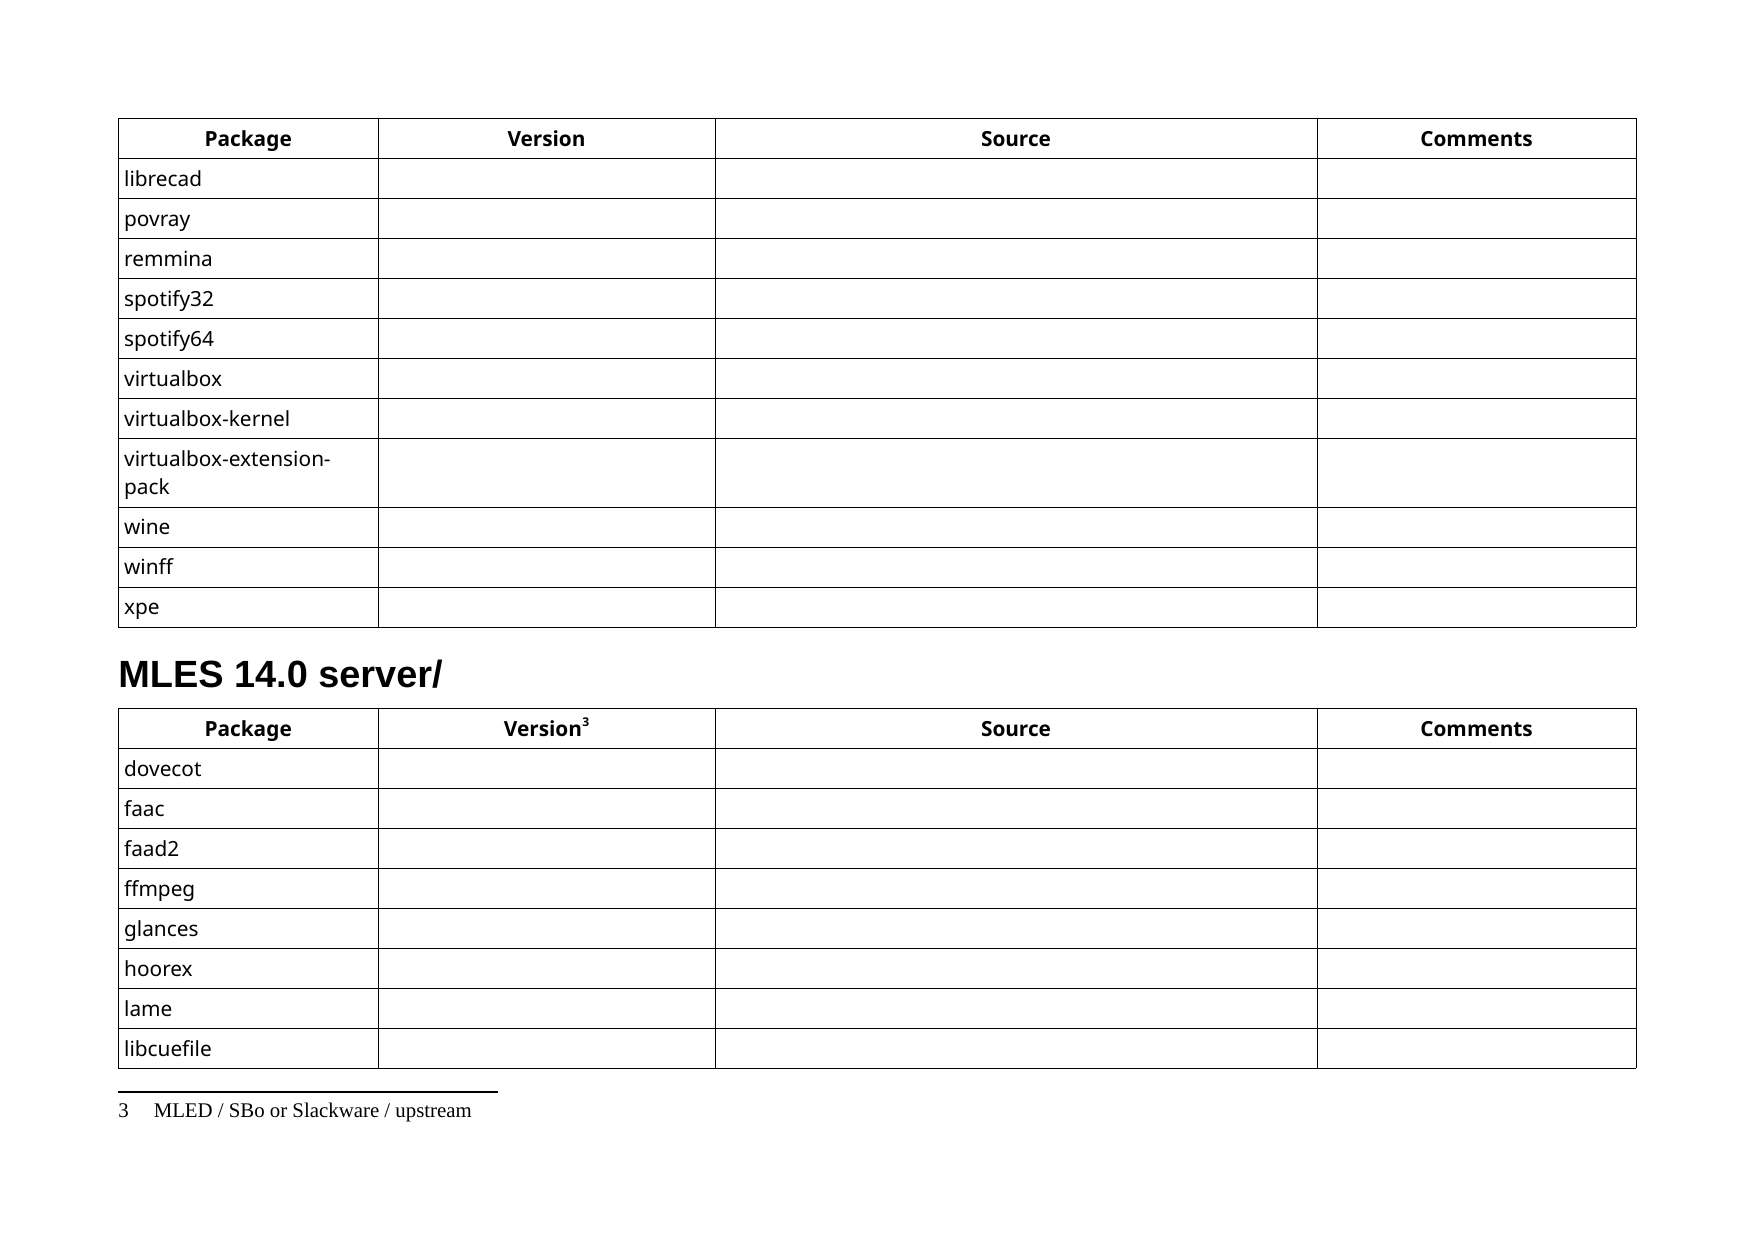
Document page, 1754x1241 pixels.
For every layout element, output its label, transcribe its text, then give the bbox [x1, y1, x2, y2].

table_header Comments [1318, 119, 1636, 158]
table_cell [716, 1029, 1317, 1068]
table_cell [716, 239, 1317, 278]
table_cell libcuefile [119, 1029, 378, 1068]
table_cell [716, 279, 1317, 318]
table_cell spotify32 [119, 279, 378, 318]
table_cell [379, 548, 715, 587]
table_cell [379, 239, 715, 278]
table_cell [716, 399, 1317, 438]
table_cell faac [119, 789, 378, 828]
table_cell virtualbox-kernel [119, 399, 378, 438]
table_cell [716, 949, 1317, 988]
table_cell [379, 588, 715, 627]
table_cell [1318, 239, 1636, 278]
table_cell [379, 749, 715, 788]
table_header Version [379, 709, 715, 748]
table_cell [716, 439, 1317, 507]
table_cell [1318, 789, 1636, 828]
table_cell [379, 789, 715, 828]
table_cell [716, 159, 1317, 198]
table_header Source [716, 119, 1317, 158]
table_cell [1318, 949, 1636, 988]
table_cell [379, 909, 715, 948]
table_cell ffmpeg [119, 869, 378, 908]
table_header Source [716, 709, 1317, 748]
table_cell [716, 548, 1317, 587]
table_cell [716, 869, 1317, 908]
table_cell [1318, 279, 1636, 318]
table_cell xpe [119, 588, 378, 627]
table_header Package [119, 709, 378, 748]
table_cell wine [119, 508, 378, 547]
table_cell [716, 829, 1317, 868]
table_cell hoorex [119, 949, 378, 988]
table_cell virtualbox-extension-pack [119, 439, 378, 507]
table_cell [716, 359, 1317, 398]
table_cell [379, 359, 715, 398]
table_cell [379, 279, 715, 318]
table_cell [379, 508, 715, 547]
subtitle MLES 14.0 server/ [118, 652, 1636, 695]
table_cell [1318, 869, 1636, 908]
table_cell [1318, 989, 1636, 1028]
table_cell [716, 588, 1317, 627]
table_cell [379, 399, 715, 438]
table_cell [379, 439, 715, 507]
table_header Comments [1318, 709, 1636, 748]
table_cell [379, 199, 715, 238]
table_cell [379, 869, 715, 908]
table_cell remmina [119, 239, 378, 278]
table_cell povray [119, 199, 378, 238]
table_cell [1318, 508, 1636, 547]
table_cell [716, 989, 1317, 1028]
table_cell [1318, 588, 1636, 627]
table_cell [716, 789, 1317, 828]
table_cell [379, 1029, 715, 1068]
table_cell [1318, 319, 1636, 358]
table_cell spotify64 [119, 319, 378, 358]
table_cell [1318, 199, 1636, 238]
table_cell [379, 989, 715, 1028]
table_cell [716, 749, 1317, 788]
table_cell [1318, 359, 1636, 398]
table_cell [1318, 829, 1636, 868]
table_cell [379, 829, 715, 868]
table_cell lame [119, 989, 378, 1028]
table_cell [716, 909, 1317, 948]
table_cell [716, 319, 1317, 358]
table_cell [379, 319, 715, 358]
table_cell [1318, 548, 1636, 587]
table_cell dovecot [119, 749, 378, 788]
table_cell [1318, 749, 1636, 788]
table_cell [1318, 1029, 1636, 1068]
table_cell [1318, 439, 1636, 507]
table_header Package [119, 119, 378, 158]
table_cell [716, 199, 1317, 238]
table_cell virtualbox [119, 359, 378, 398]
table_cell glances [119, 909, 378, 948]
table_cell librecad [119, 159, 378, 198]
table_cell [379, 949, 715, 988]
table_cell [716, 508, 1317, 547]
table_header Version [379, 119, 715, 158]
table_cell faad2 [119, 829, 378, 868]
table_cell winff [119, 548, 378, 587]
table_cell [1318, 399, 1636, 438]
table_cell [1318, 909, 1636, 948]
table_cell [379, 159, 715, 198]
table_cell [1318, 159, 1636, 198]
